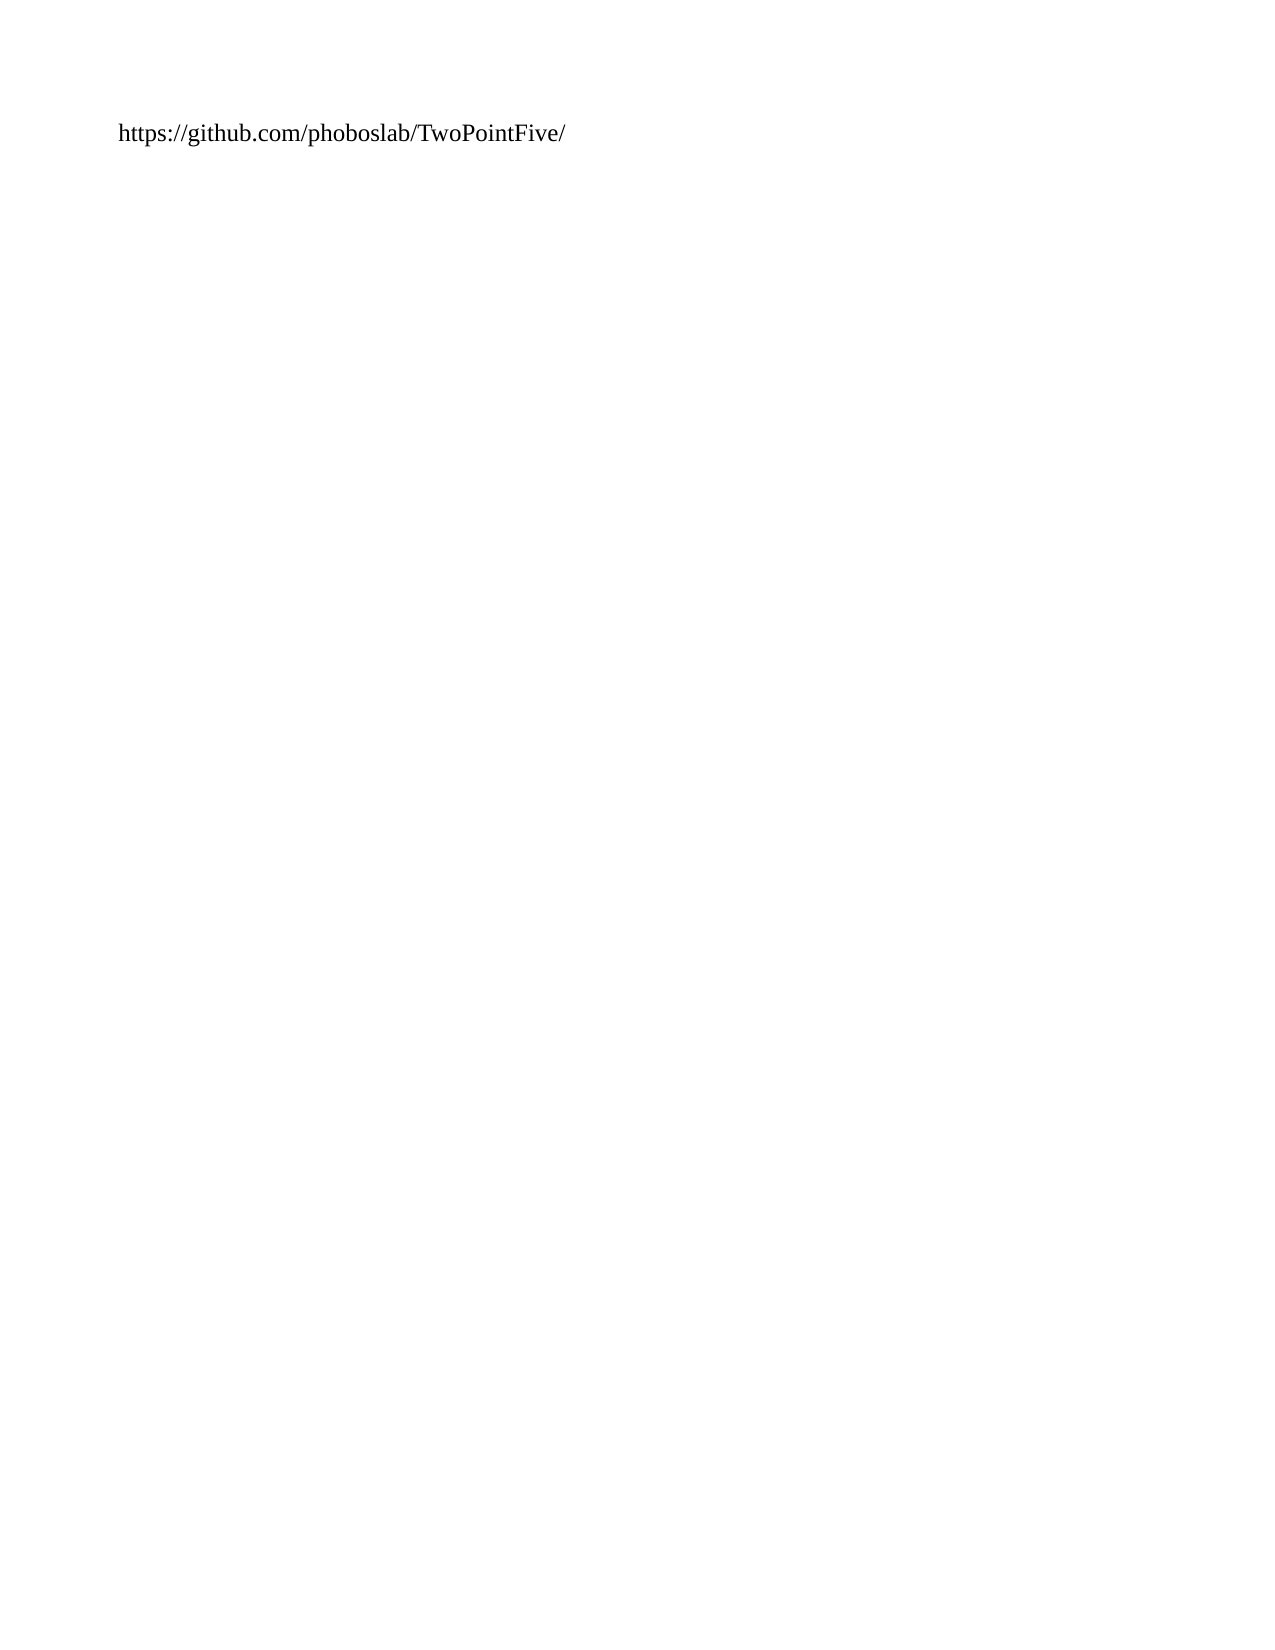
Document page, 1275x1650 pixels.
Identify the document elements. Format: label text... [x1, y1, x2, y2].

text https://github.com/phoboslab/TwoPointFive/ [118, 118, 1157, 147]
